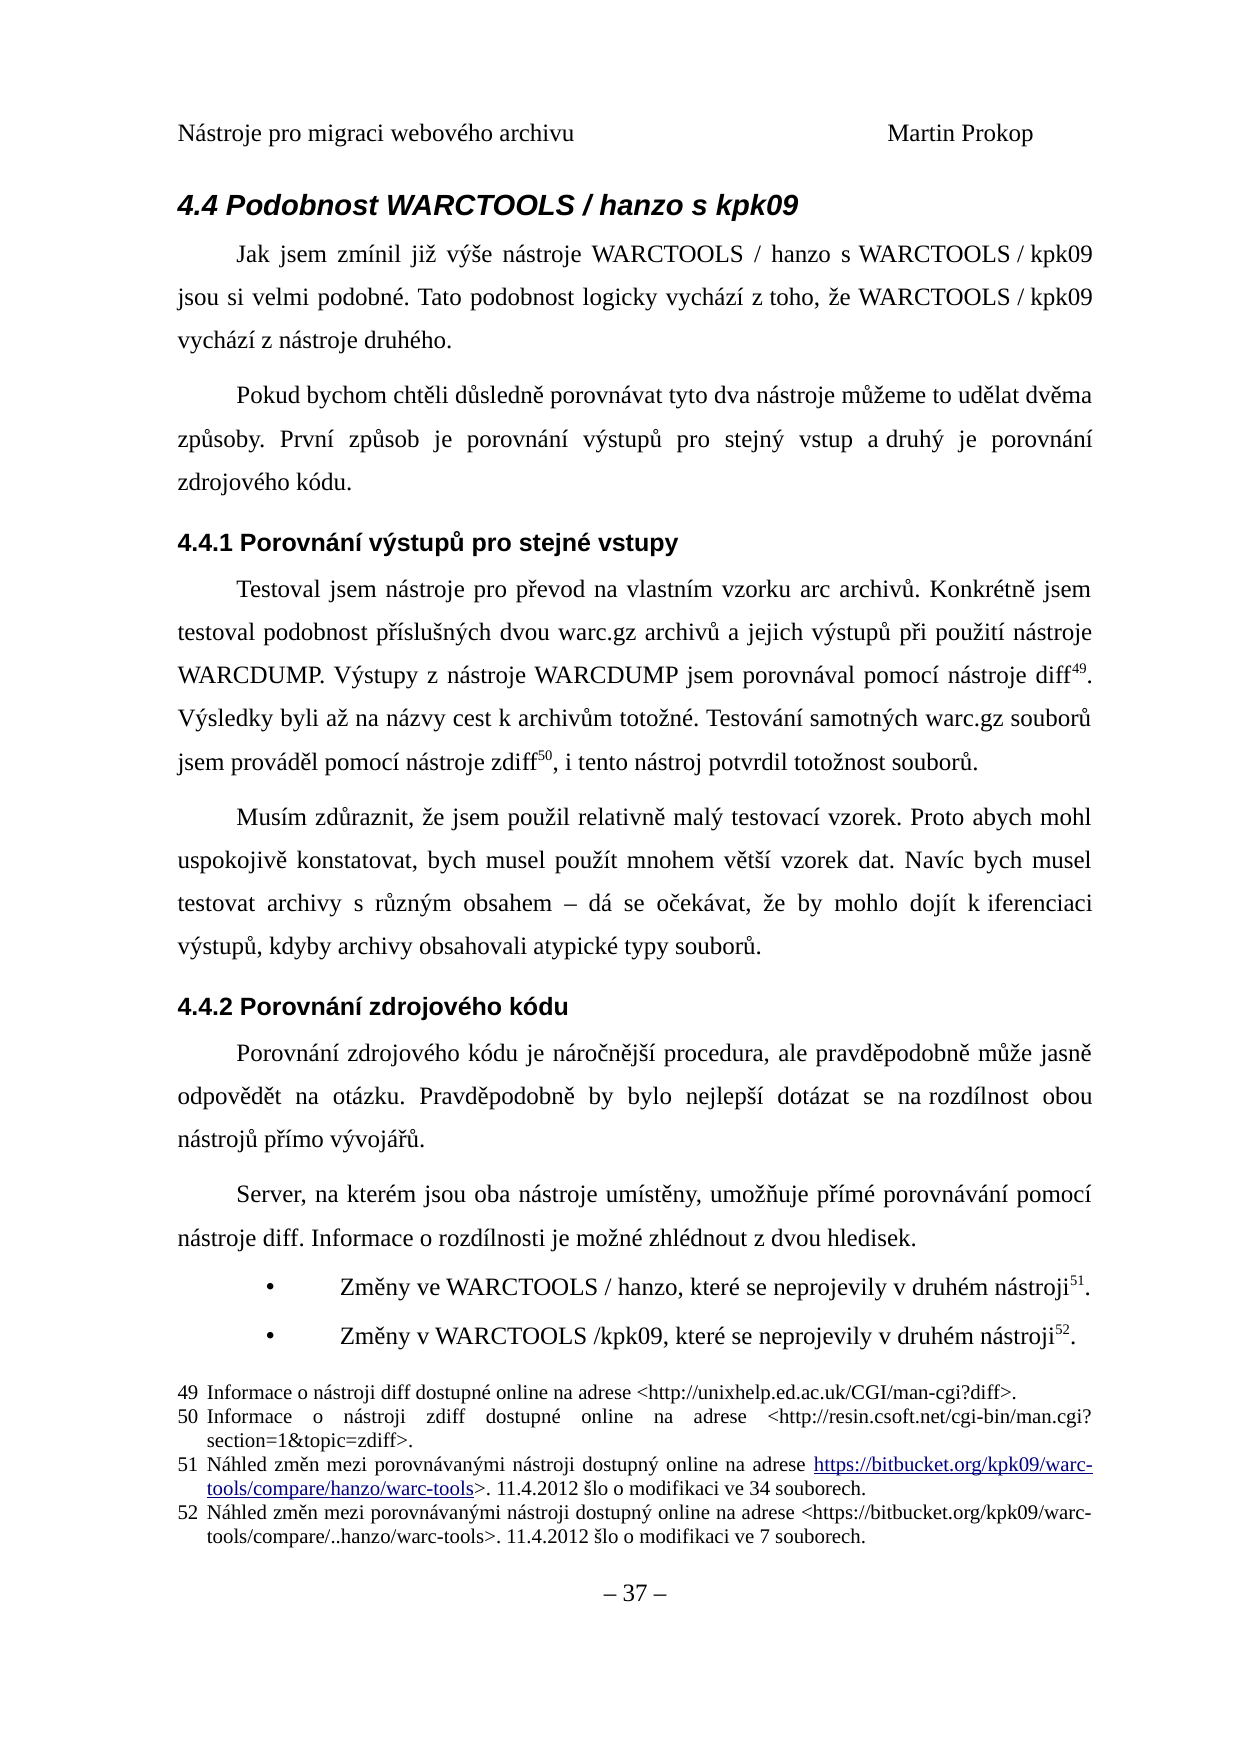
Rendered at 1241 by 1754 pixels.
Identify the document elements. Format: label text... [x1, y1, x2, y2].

text Pokud bychom chtěli důsledně porovnávat tyto dva nástroje můžeme to udělat dvěma způsoby. První způsob je porovnání výstupů pro stejný vstup a druhý je porovnání zdrojového kódu. [177, 381, 1093, 496]
list Změny v WARCTOOLS /kpk09, které se neprojevily v druhém nástroji. [266, 1321, 1093, 1349]
text Musím zdůraznit, že jsem použil relativně malý testovací vzorek. Proto abych mohl uspokojivě konstatovat, bych musel použít mnohem větší vzorek dat. Navíc bych musel testovat archivy s různým obsahem – dá se očekávat, že by mohlo dojít k iferenciaci výstupů, kdyby archivy obsahovali atypické typy souborů. [177, 802, 1093, 960]
subtitle 4.4 Podobnost WARCTOOLS / hanzo s kpk09 [177, 188, 1093, 222]
list Náhled změn mezi porovnávanými nástroji dostupný online na adrese https://bitbucket.org/kpk09/warc-tools/compare/hanzo/warc-tools>. 11.4.2012 šlo o modifikaci ve 34 souborech. [177, 1452, 1093, 1500]
list Náhled změn mezi porovnávanými nástroji dostupný online na adrese <https://bitbucket.org/kpk09/warc-tools/compare/..hanzo/warc-tools>. 11.4.2012 šlo o modifikaci ve 7 souborech. [177, 1500, 1093, 1548]
list Změny ve WARCTOOLS / hanzo, které se neprojevily v druhém nástroji. [266, 1272, 1093, 1301]
subtitle 4.4.2 Porovnání zdrojového kódu [177, 992, 1093, 1021]
text Testoval jsem nástroje pro převod na vlastním vzorku arc archivů. Konkrétně jsem testoval podobnost příslušných dvou warc.gz archivů a jejich výstupů při použití nástroje WARCDUMP. Výstupy z nástroje WARCDUMP jsem porovnával pomocí nástroje diff. Výsledky byli až na názvy cest k archivům totožné. Testování samotných warc.gz souborů jsem prováděl pomocí nástroje zdiff, i tento nástroj potvrdil totožnost souborů. [177, 574, 1093, 775]
text Server, na kterém jsou oba nástroje umístěny, umožňuje přímé porovnávání pomocí nástroje diff. Informace o rozdílnosti je možné zhlédnout z dvou hledisek. [177, 1179, 1093, 1251]
text Informace o nástroji zdiff dostupné online na adrese <http://resin.csoft.net/cgi-bin/man.cgi?section=1&topic=zdiff>. [177, 1404, 1093, 1452]
text Jak jsem zmínil již výše nástroje WARCTOOLS / hanzo s WARCTOOLS / kpk09 jsou si velmi podobné. Tato podobnost logicky vychází z toho, že WARCTOOLS / kpk09 vychází z nástroje druhého. [177, 239, 1093, 354]
subtitle 4.4.1 Porovnání výstupů pro stejné vstupy [177, 528, 1093, 556]
text Informace o nástroji diff dostupné online na adrese <http://unixhelp.ed.ac.uk/CGI/man-cgi?diff>. [177, 1380, 1093, 1404]
text Porovnání zdrojového kódu je náročnější procedura, ale pravděpodobně může jasně odpovědět na otázku. Pravděpodobně by bylo nejlepší dotázat se na rozdílnost obou nástrojů přímo vývojářů. [177, 1038, 1093, 1153]
